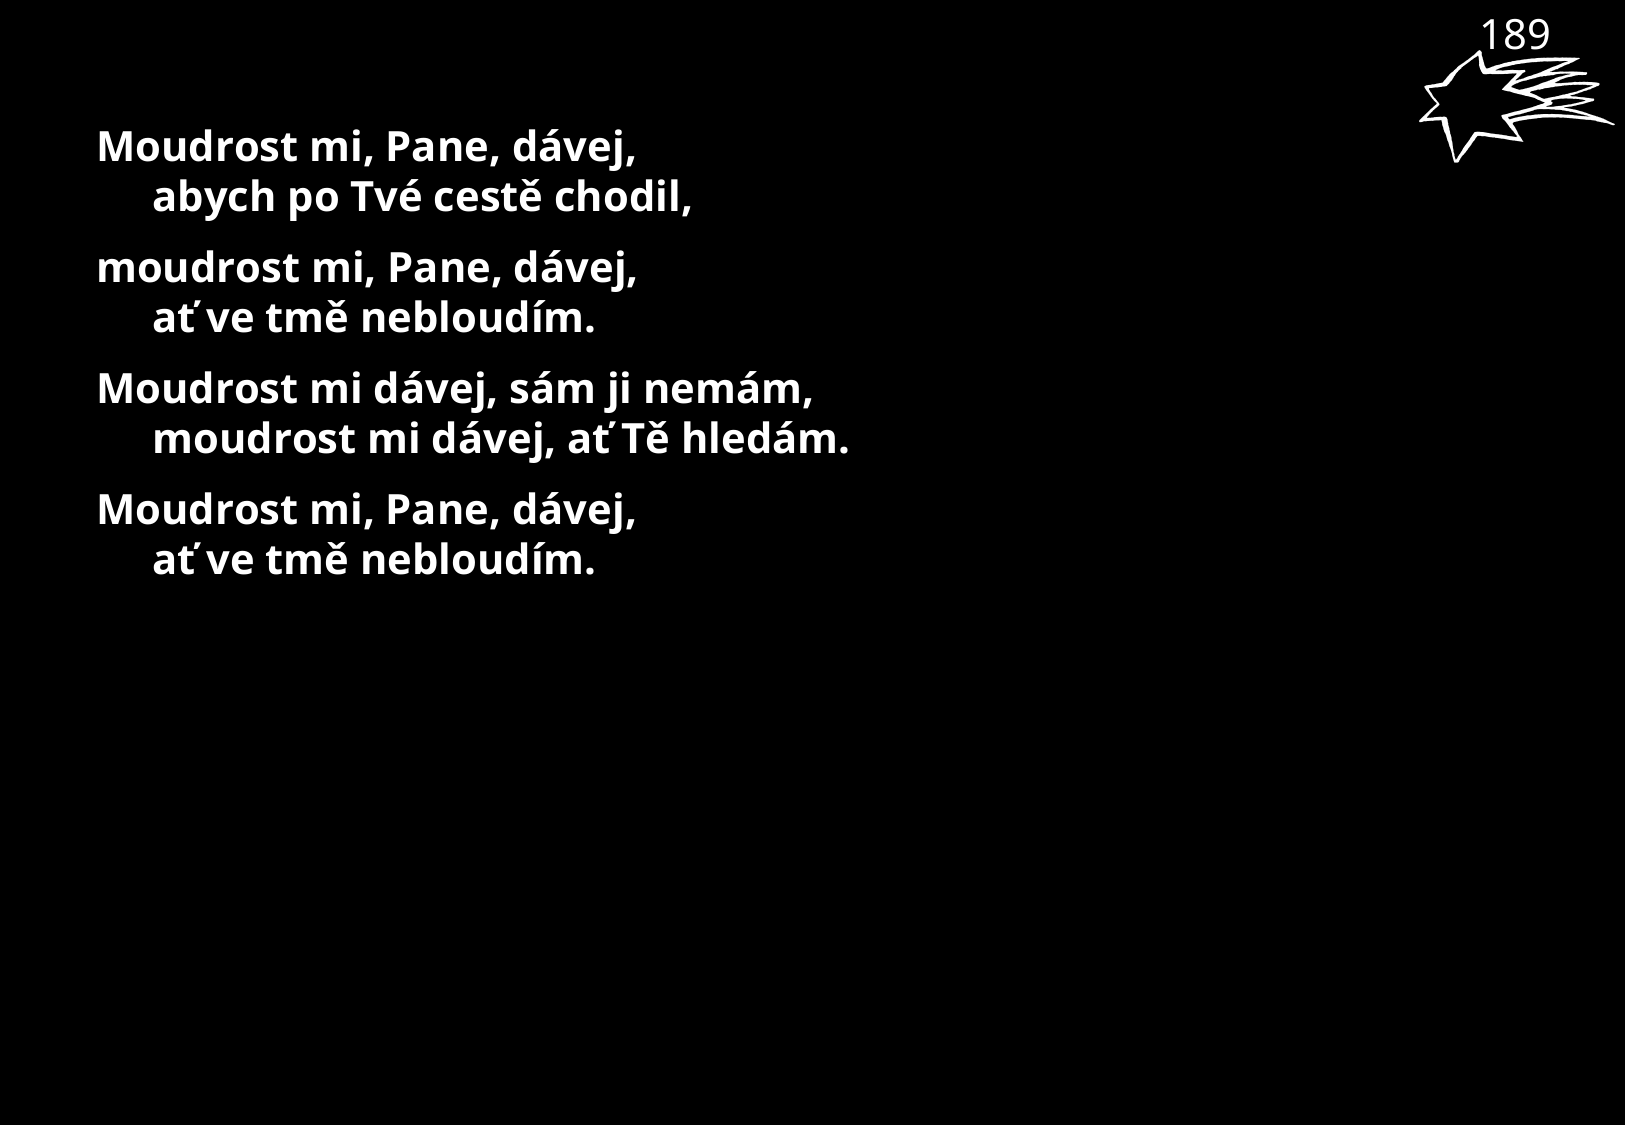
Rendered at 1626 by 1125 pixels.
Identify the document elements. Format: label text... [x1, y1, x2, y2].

text_box 189 [1405, 0, 1626, 66]
list Moudrost mi, Pane, dávej, abych po Tvé cestě chodil, moudrost mi, Pane, dávej, ať ve tmě nebloudím. Moudrost mi dávej, sám ji nemám, moudrost mi dávej, ať Tě hledám. Moudrost mi, Pane, dávej, ať ve tmě nebloudím. [81, 112, 1544, 1101]
